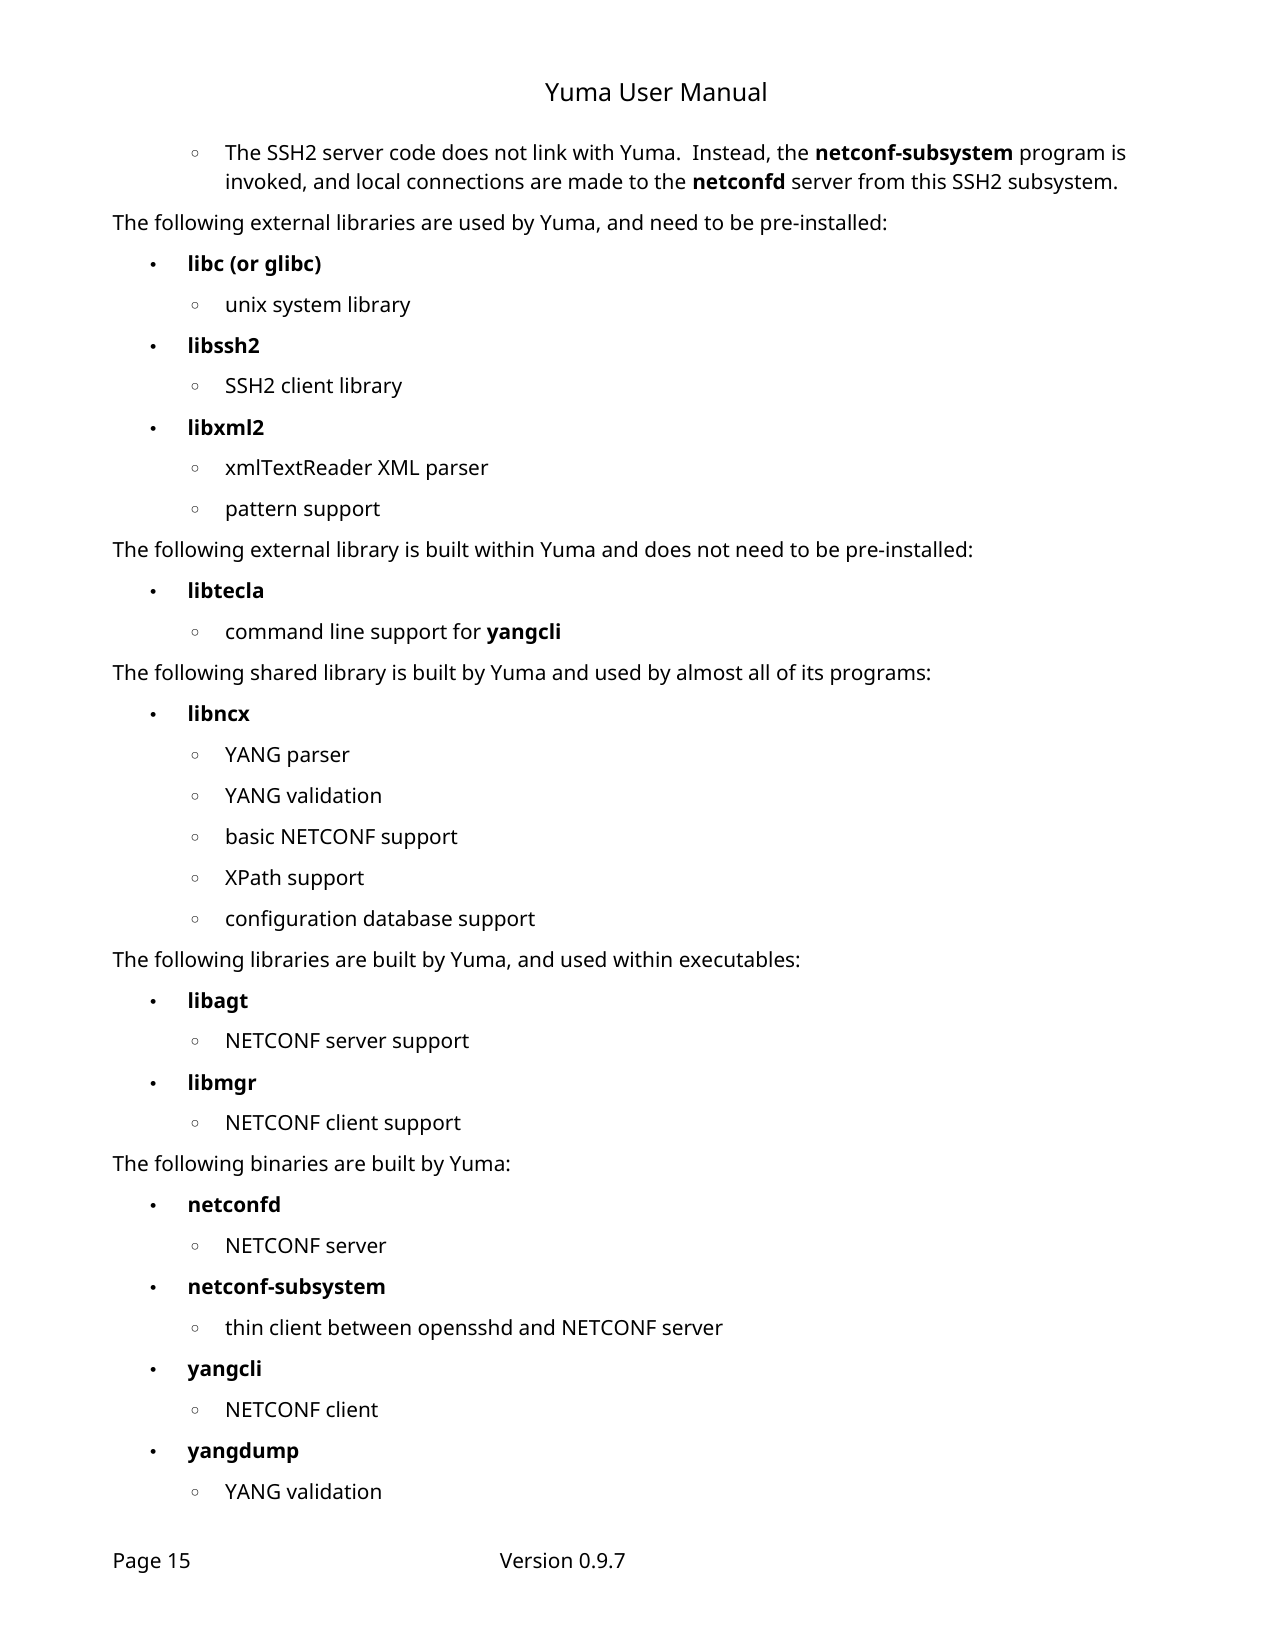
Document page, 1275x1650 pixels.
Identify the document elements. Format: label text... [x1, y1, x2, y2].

list libmgr [150, 1068, 1200, 1096]
list yangdump [150, 1436, 1200, 1464]
list YANG parser [187, 740, 1200, 768]
list NETCONF client support [187, 1108, 1200, 1137]
text The following binaries are built by Yuma: [112, 1149, 1200, 1178]
text The following external library is built within Yuma and does not need to be pre-installed: [112, 535, 1200, 564]
list thin client between opensshd and NETCONF server [187, 1313, 1200, 1342]
list netconfd [150, 1190, 1200, 1219]
list NETCONF server support [187, 1027, 1200, 1055]
list NETCONF server [187, 1231, 1200, 1260]
list SSH2 client library [187, 372, 1200, 400]
list pattern support [187, 494, 1200, 523]
list command line support for yangcli [187, 617, 1200, 646]
list XPath support [187, 863, 1200, 891]
text The following external libraries are used by Yuma, and need to be pre-installed: [112, 208, 1200, 236]
list libc (or glibc) [150, 249, 1200, 277]
list libssh2 [150, 331, 1200, 359]
list unix system library [187, 290, 1200, 318]
list The SSH2 server code does not link with Yuma. Instead, the netconf-subsystem program is invoked, and local connections are made to the netconfd server from this SSH2 subsystem. [187, 138, 1200, 195]
text The following shared library is built by Yuma and used by almost all of its programs: [112, 658, 1200, 687]
list NETCONF client [187, 1395, 1200, 1423]
list netconf-subsystem [150, 1272, 1200, 1301]
list xmlTextReader XML parser [187, 453, 1200, 482]
list libxml2 [150, 413, 1200, 441]
list yangcli [150, 1354, 1200, 1383]
list libagt [150, 986, 1200, 1014]
list YANG validation [187, 1477, 1200, 1505]
list YANG validation [187, 781, 1200, 809]
list libtecla [150, 576, 1200, 605]
list configuration database support [187, 904, 1200, 932]
list libncx [150, 699, 1200, 728]
list basic NETCONF support [187, 822, 1200, 850]
text The following libraries are built by Yuma, and used within executables: [112, 945, 1200, 973]
